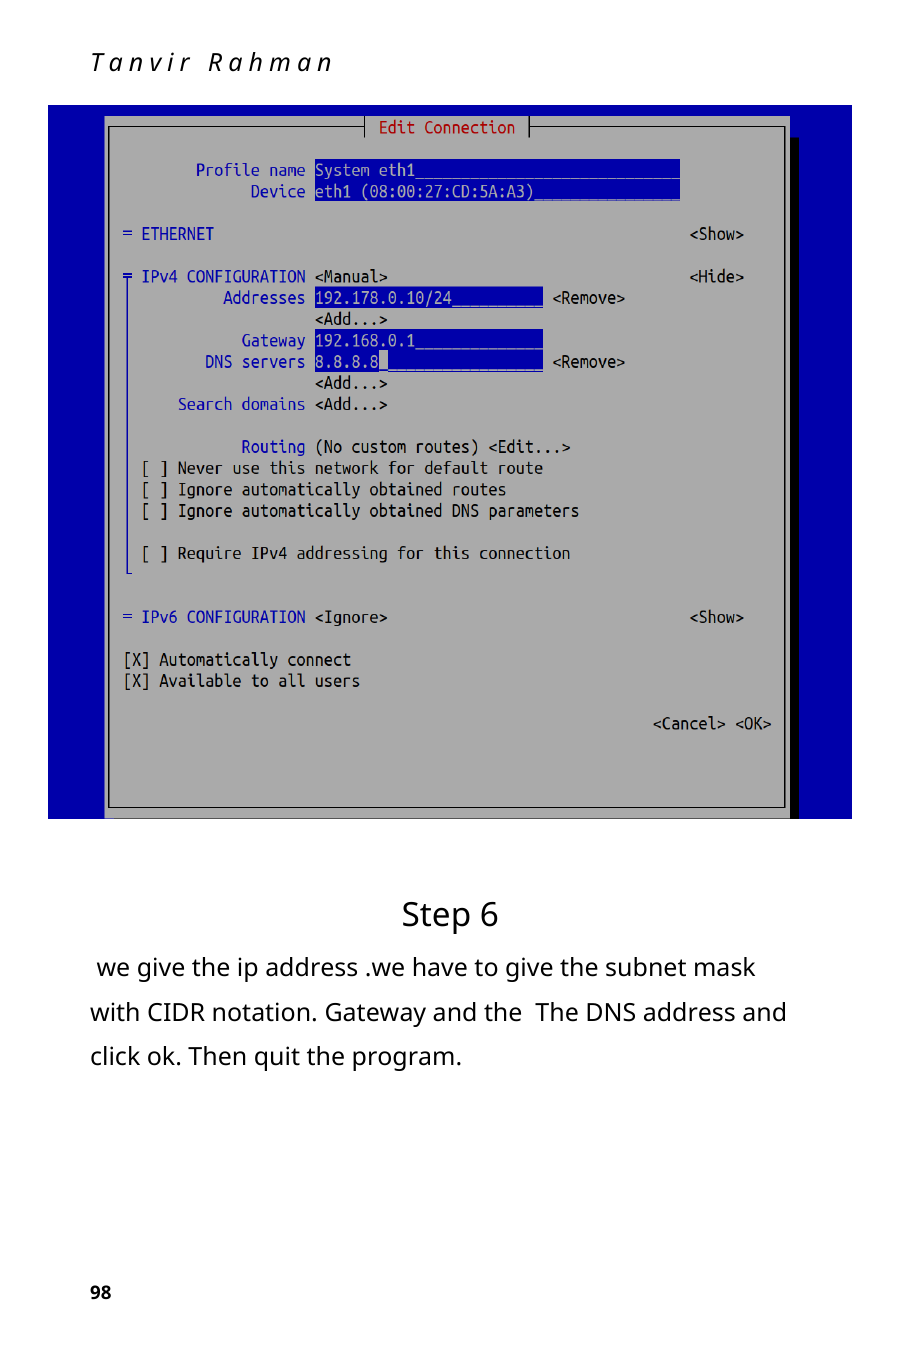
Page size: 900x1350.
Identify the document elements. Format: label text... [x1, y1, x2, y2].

text we give the ip address .we have to give the subnet mask with CIDR notation. Gateway and the The DNS address and click ok. Then quit the program. [90, 950, 810, 1072]
picture [48, 105, 852, 819]
text Step 6 [90, 891, 810, 936]
